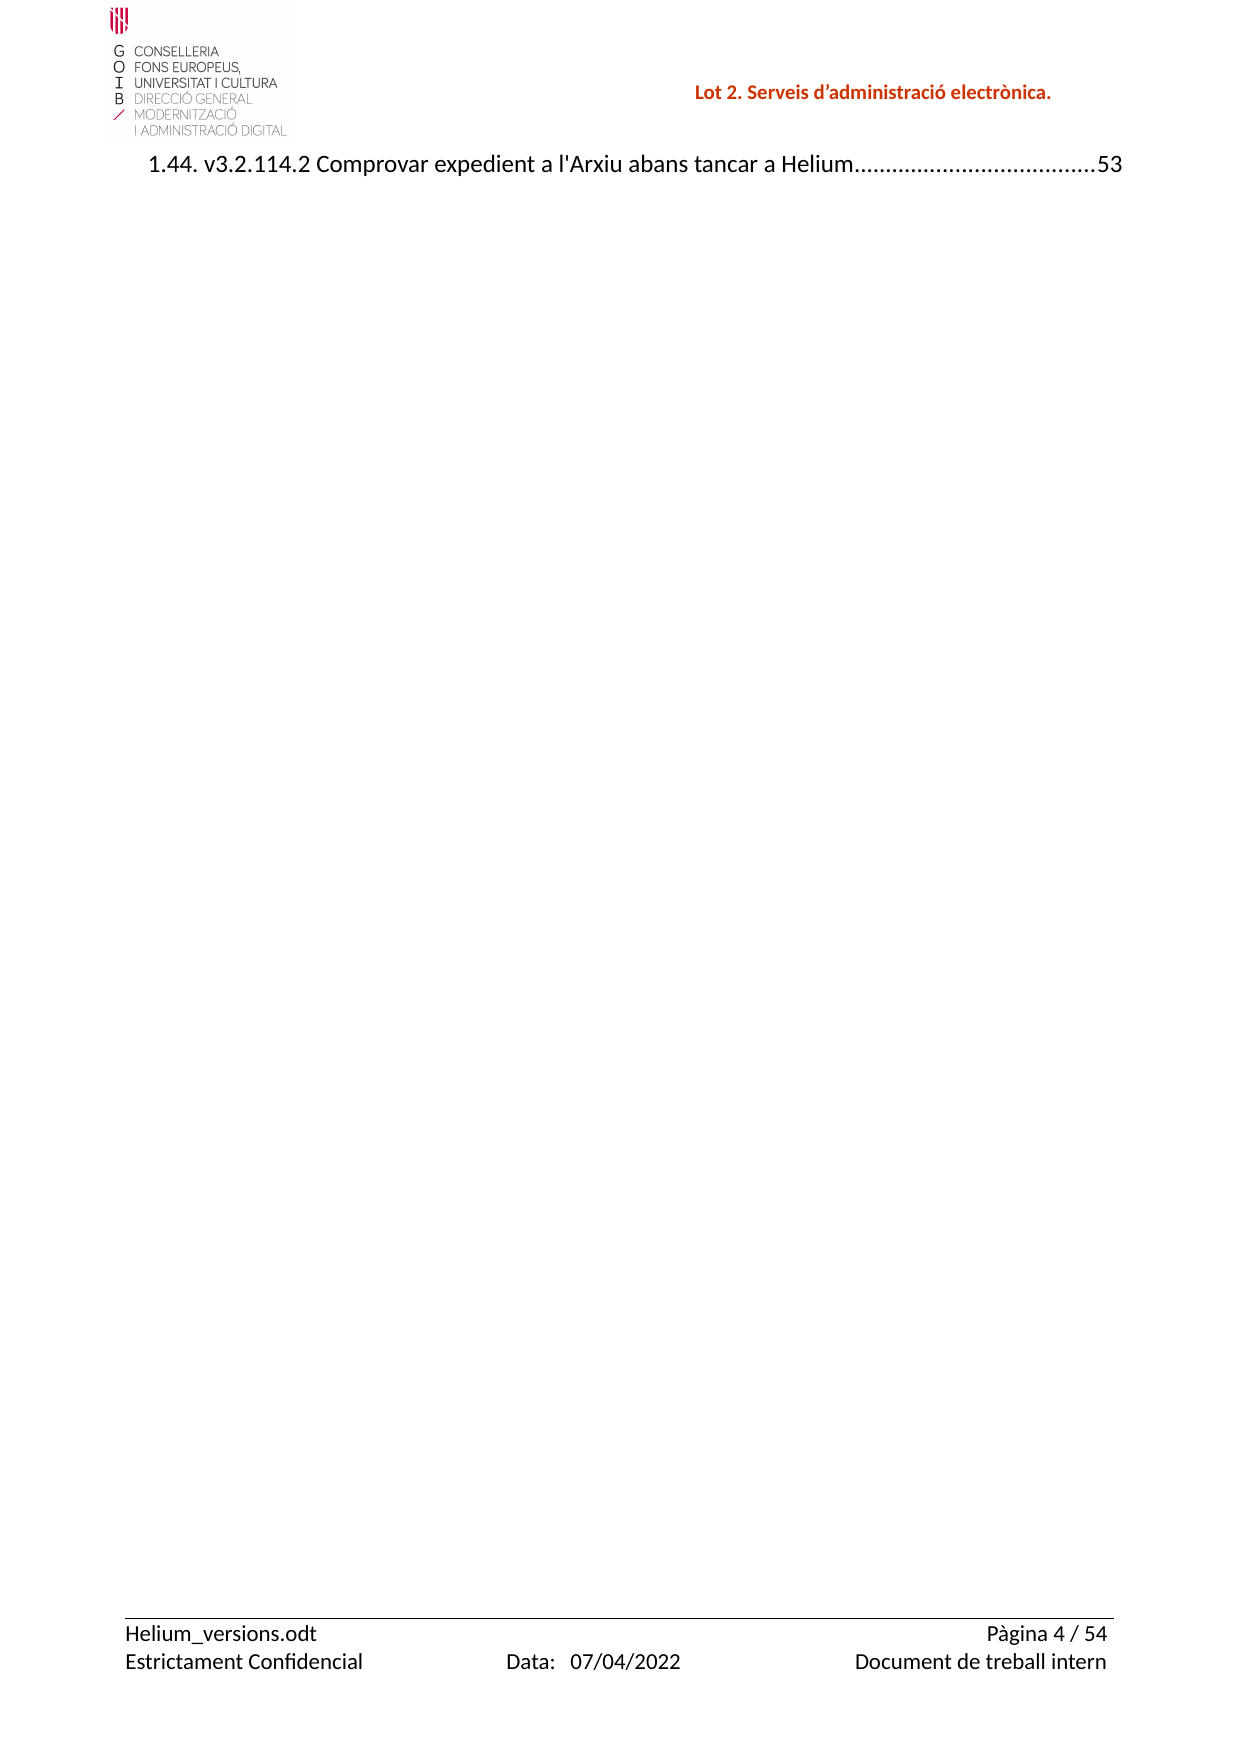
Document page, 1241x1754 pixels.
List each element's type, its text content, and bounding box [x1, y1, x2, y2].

picture [100, 0, 297, 144]
text 1.44. v3.2.114.2 Comprovar expedient a l'Arxiu abans tancar a Helium 53 [148, 148, 1122, 178]
